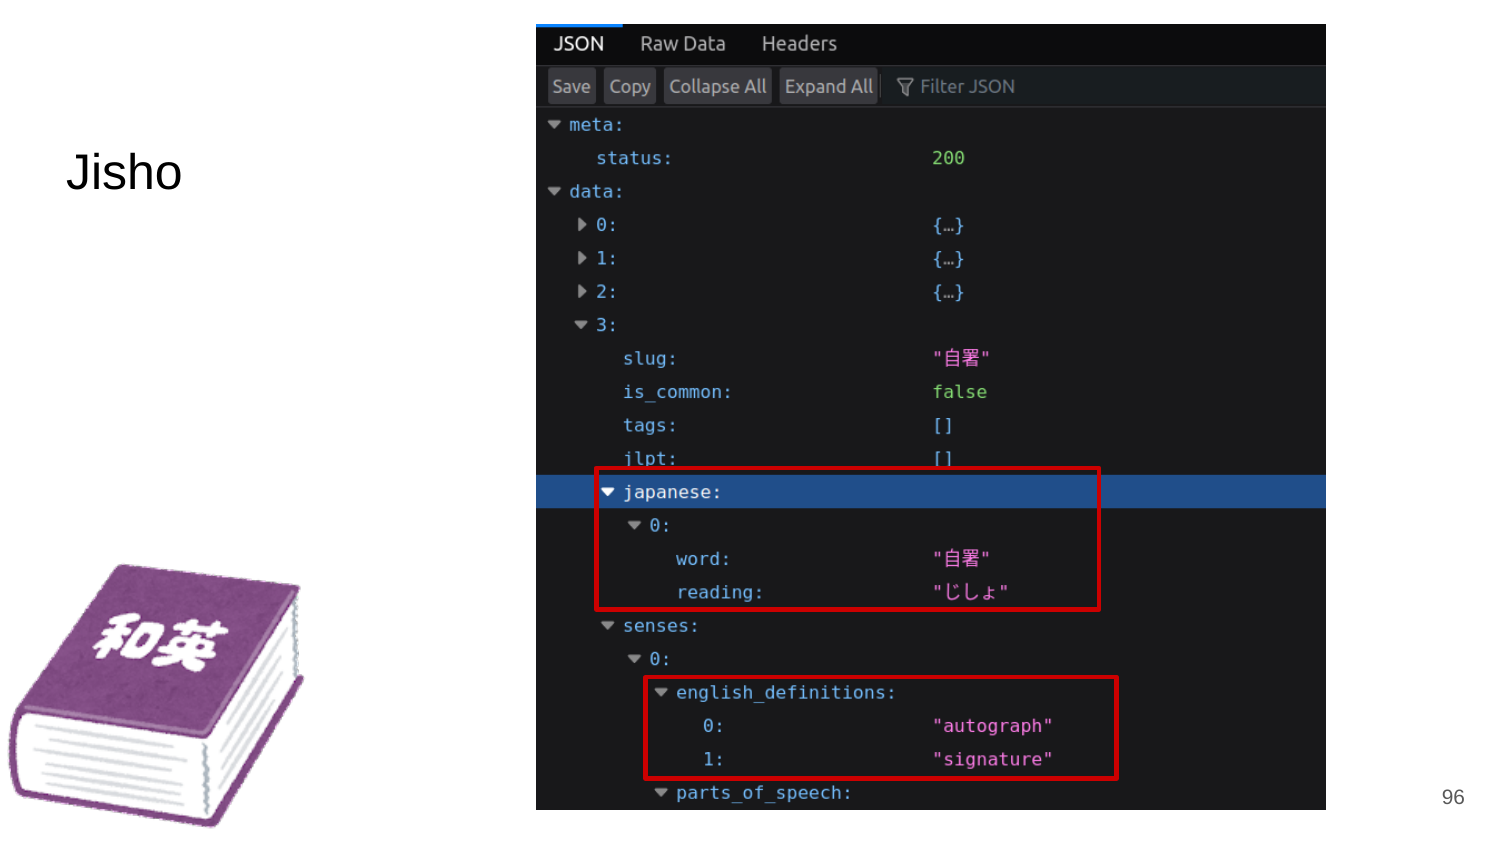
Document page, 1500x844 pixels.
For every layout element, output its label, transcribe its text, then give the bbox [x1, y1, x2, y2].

slide_number [1389, 764, 1480, 830]
picture [0, 543, 313, 844]
title Jisho [51, 91, 512, 216]
picture [536, 24, 1326, 810]
